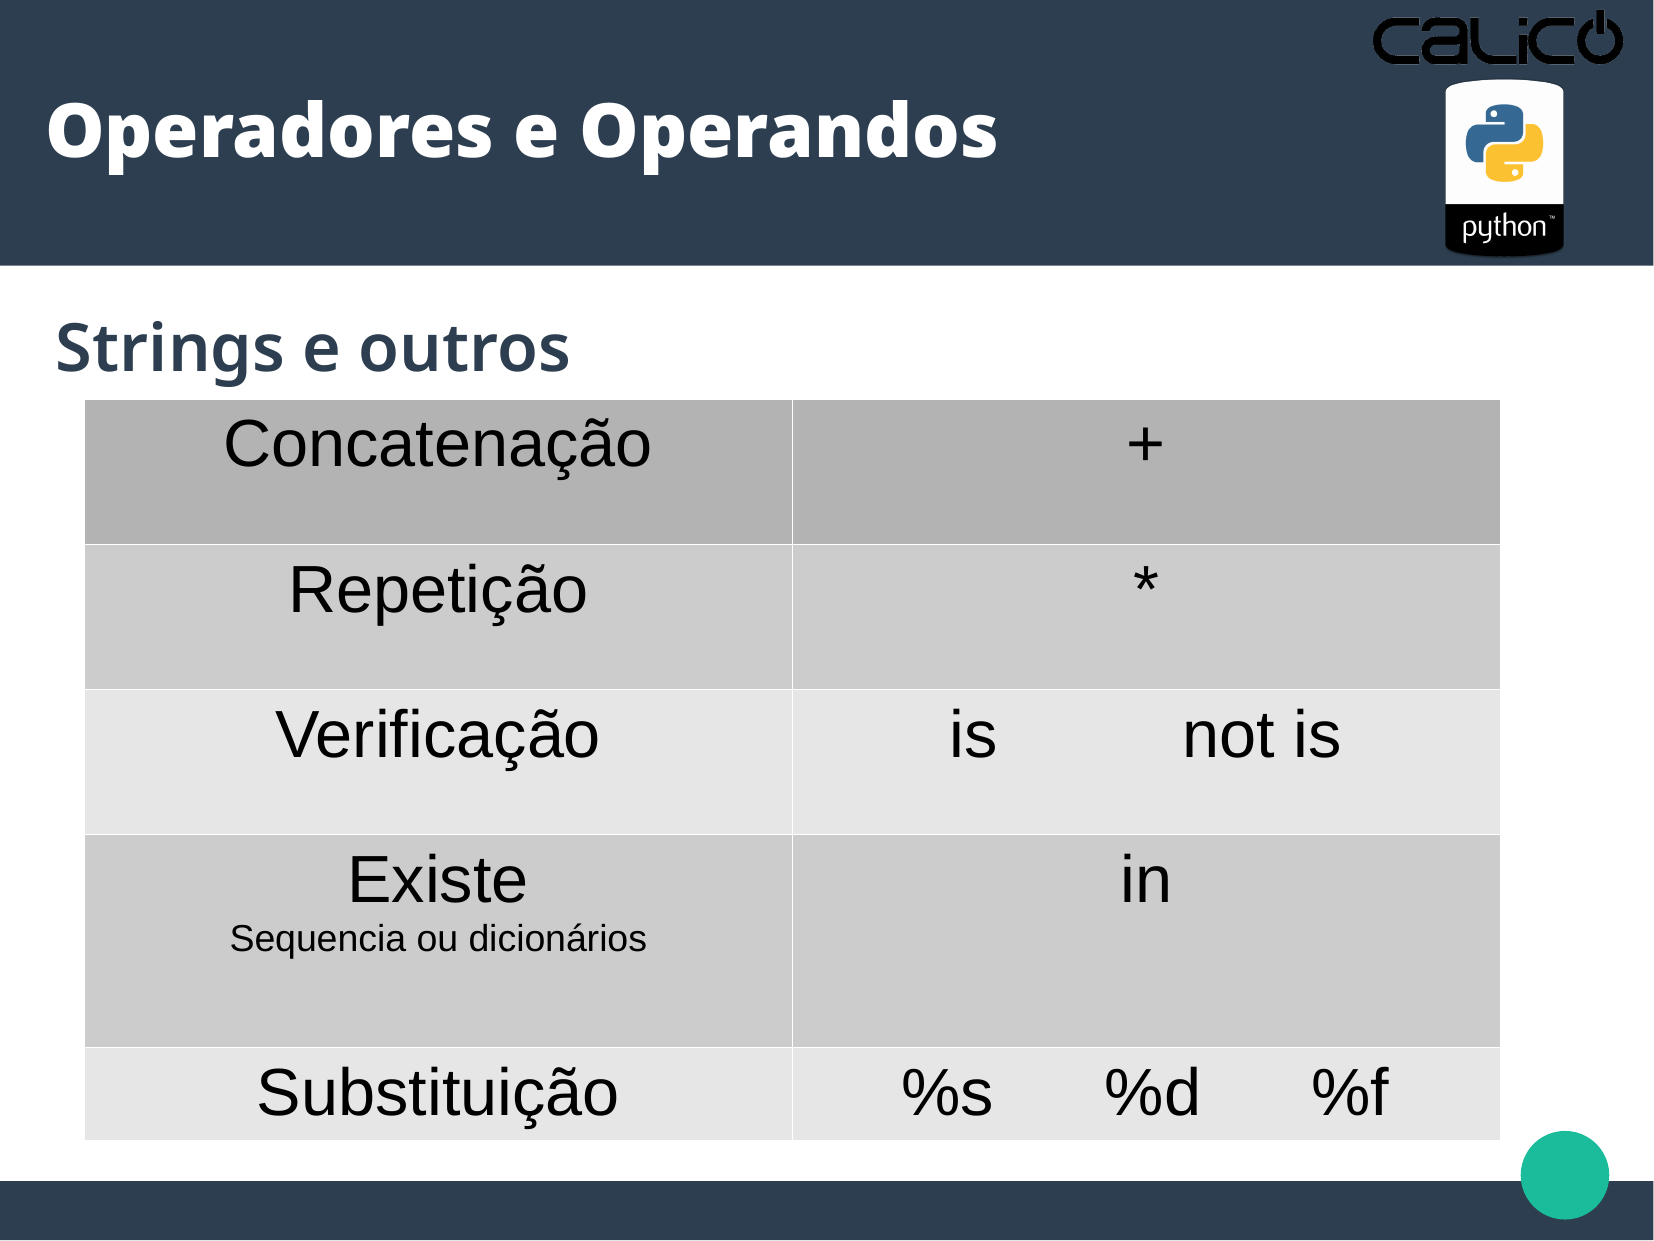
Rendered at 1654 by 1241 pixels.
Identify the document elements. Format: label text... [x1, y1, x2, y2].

title Operadores e Operandos [45, 49, 1381, 207]
table_cell Existe Sequencia ou dicionários [85, 835, 792, 1047]
table_cell is not is [793, 690, 1500, 834]
picture [1364, 0, 1635, 259]
table_cell %s %d %f [793, 1048, 1500, 1140]
table_header Concatenação [85, 400, 792, 544]
table_cell in [793, 835, 1500, 1047]
table_cell Verificação [85, 690, 792, 834]
table_cell Substituição [85, 1048, 792, 1140]
table_header + [793, 400, 1500, 544]
table_cell Repetição [85, 545, 792, 689]
table_cell * [793, 545, 1500, 689]
list Strings e outros [0, 300, 1654, 841]
